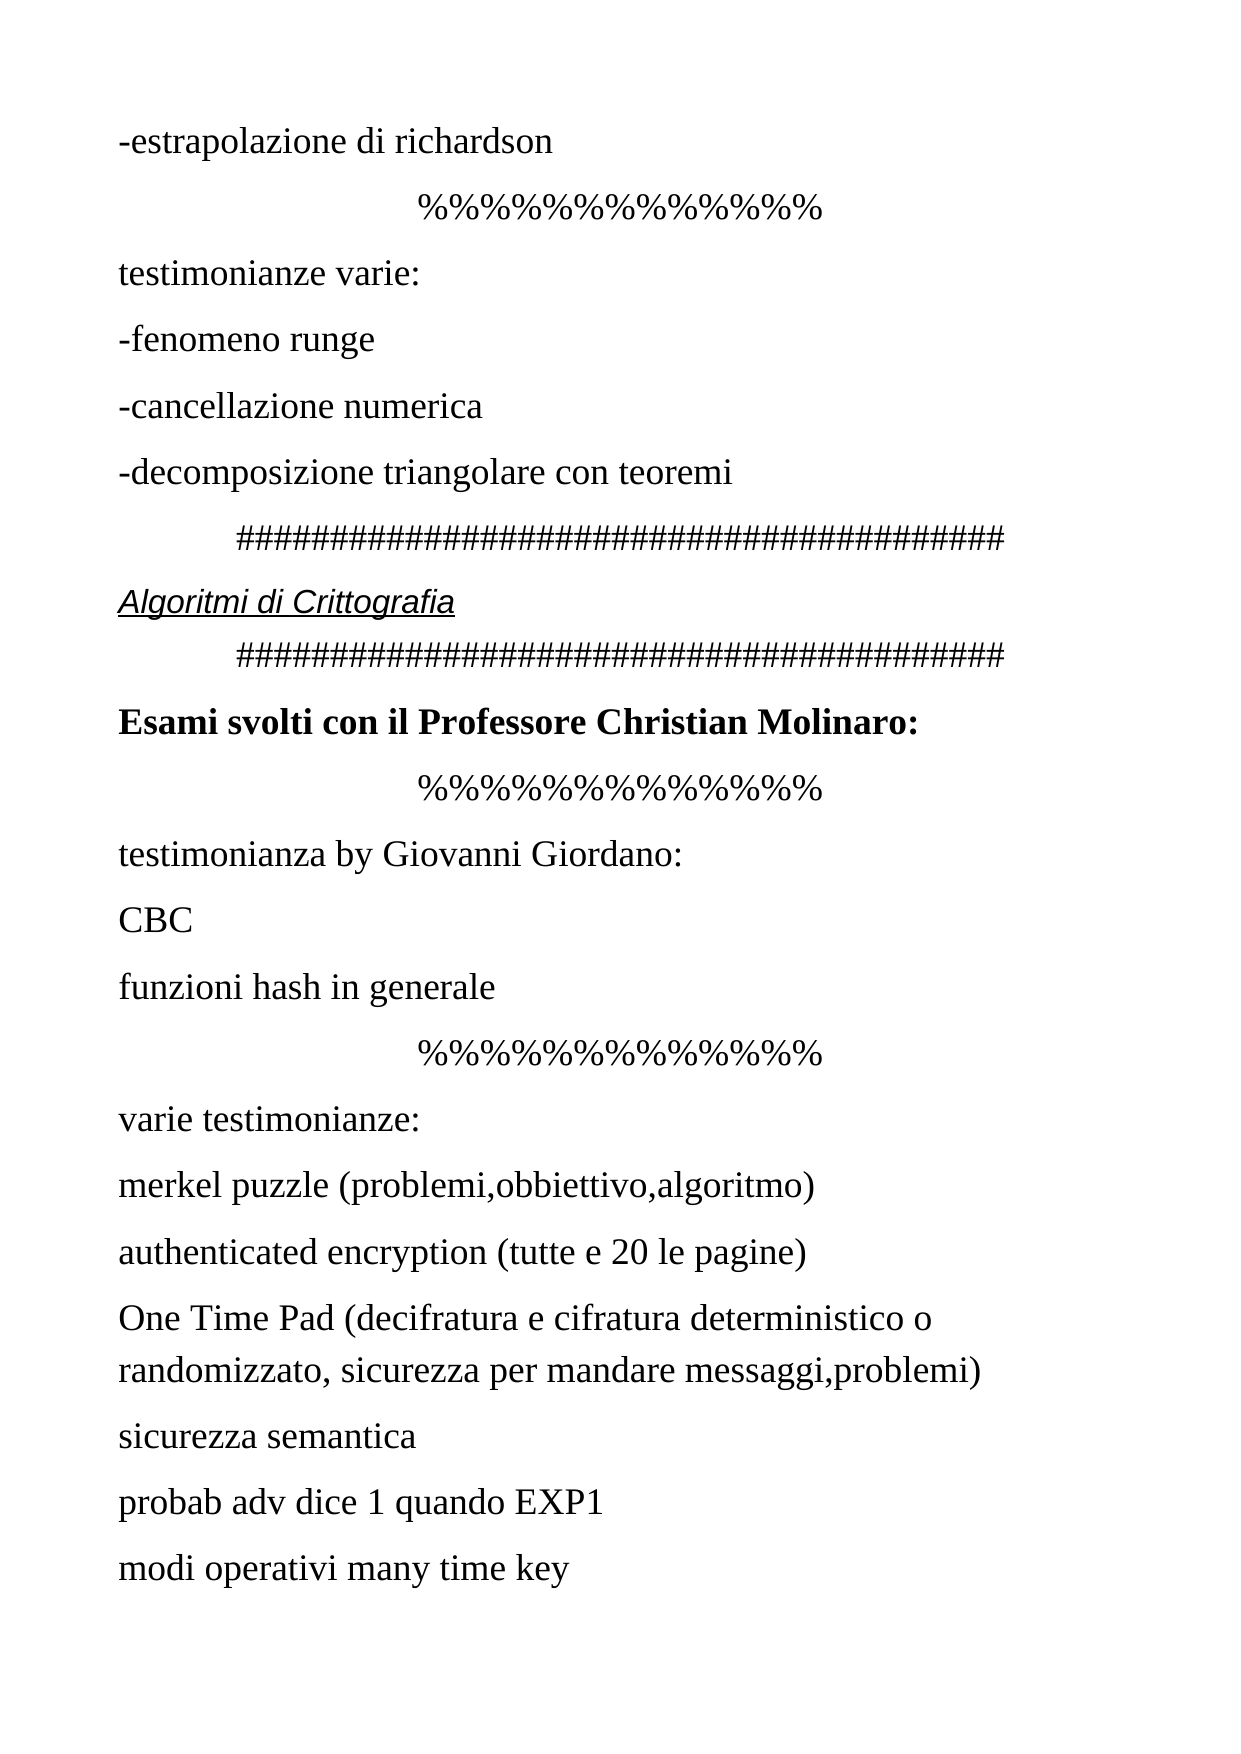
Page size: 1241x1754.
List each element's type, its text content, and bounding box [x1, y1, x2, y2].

text authenticated encryption (tutte e 20 le pagine) [118, 1229, 1122, 1272]
text Esami svolti con il Professore Christian Molinaro: [118, 699, 1122, 742]
text -estrapolazione di richardson [118, 118, 1122, 161]
text One Time Pad (decifratura e cifratura deterministico o randomizzato, sicurezza per mandare messaggi,problemi) [118, 1295, 1122, 1390]
text varie testimonianze: [118, 1097, 1122, 1140]
text %%%%%%%%%%%%% [118, 765, 1122, 808]
text testimonianza by Giovanni Giordano: [118, 832, 1122, 875]
text -decomposizione triangolare con teoremi [118, 449, 1122, 492]
text sicurezza semantica [118, 1413, 1122, 1456]
text probab adv dice 1 quando EXP1 [118, 1479, 1122, 1523]
text funzioni hash in generale [118, 964, 1122, 1007]
text merkel puzzle (problemi,obbiettivo,algoritmo) [118, 1163, 1122, 1206]
text CBC [118, 898, 1122, 941]
text -cancellazione numerica [118, 383, 1122, 426]
text %%%%%%%%%%%%% [118, 184, 1122, 227]
text %%%%%%%%%%%%% [118, 1030, 1122, 1073]
subtitle ######################################### [118, 633, 1122, 676]
subtitle ######################################### [118, 516, 1122, 559]
subtitle Algoritmi di Crittografia [118, 582, 1122, 620]
text -fenomeno runge [118, 317, 1122, 360]
text testimonianze varie: [118, 251, 1122, 294]
text modi operativi many time key [118, 1546, 1122, 1589]
